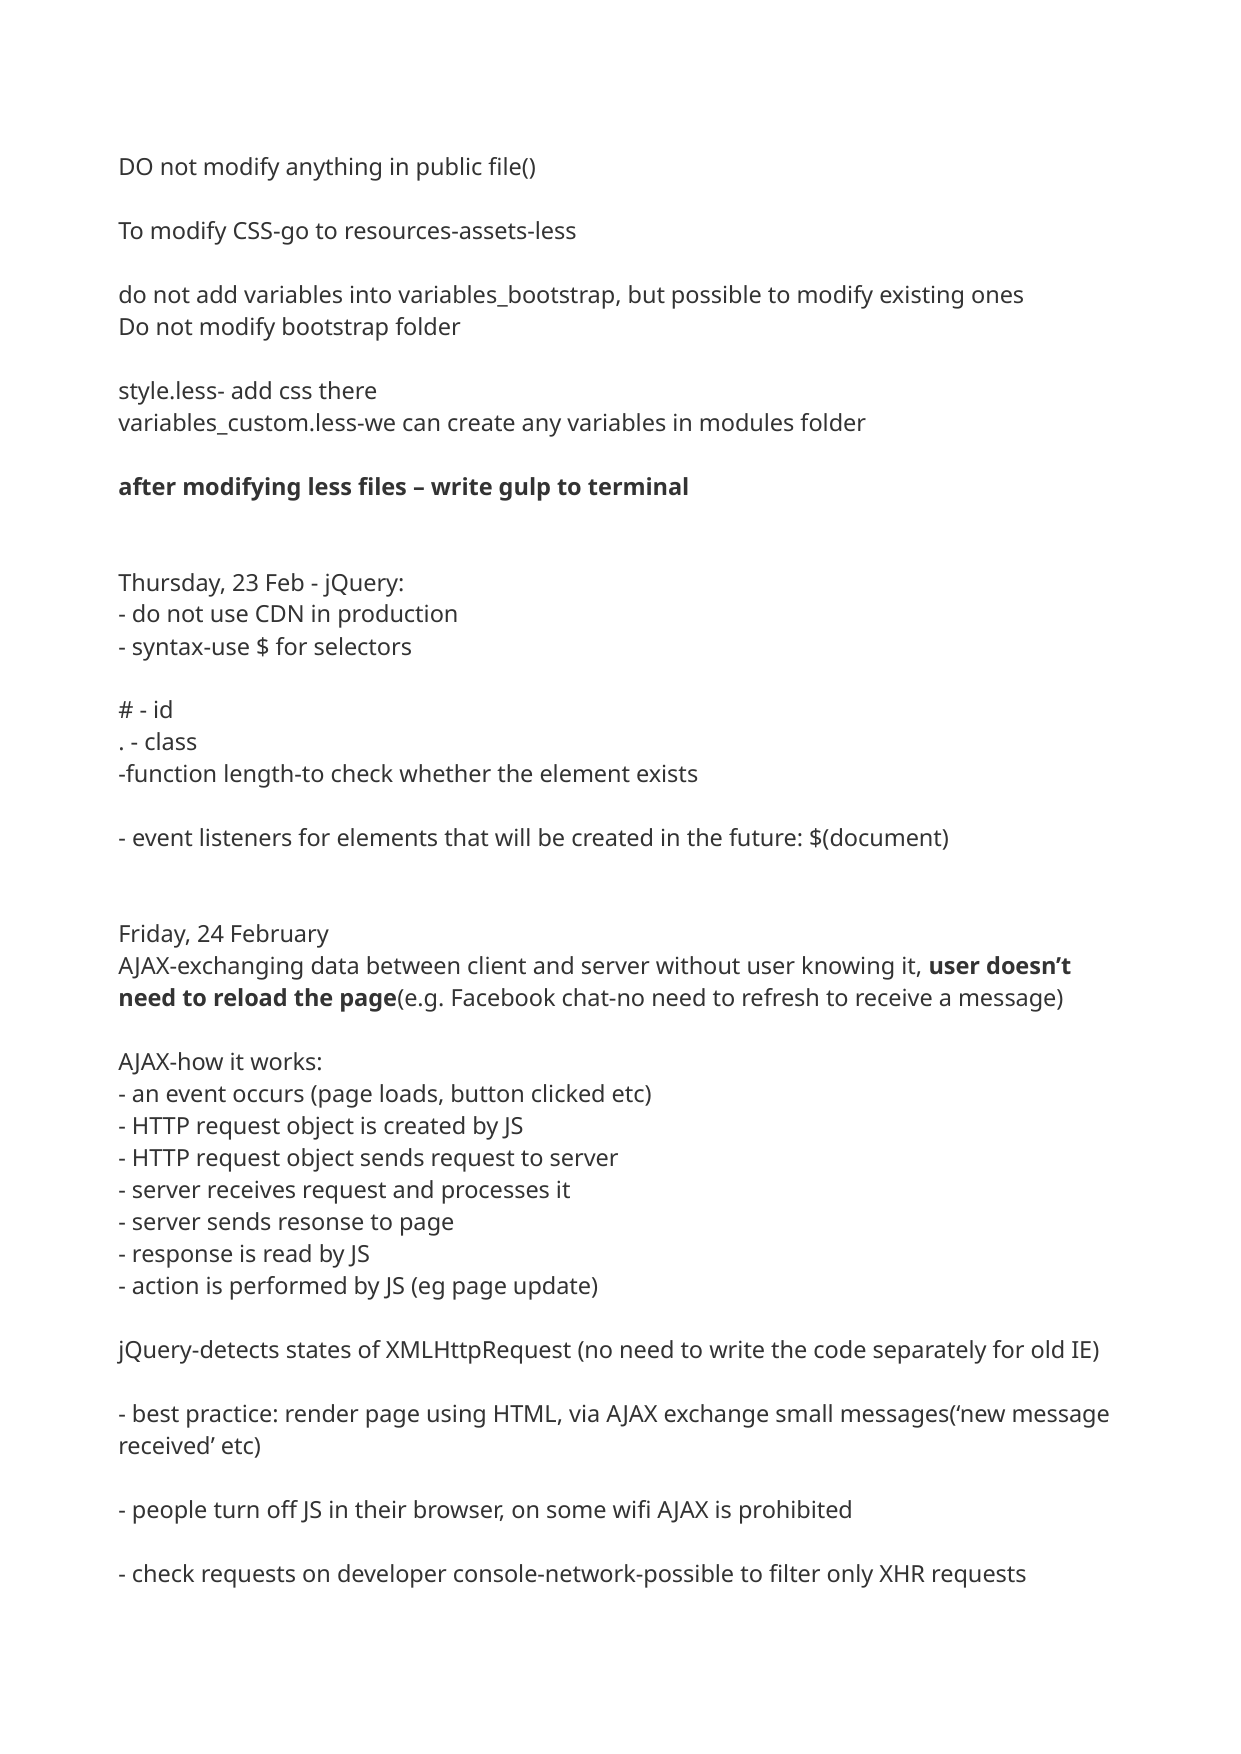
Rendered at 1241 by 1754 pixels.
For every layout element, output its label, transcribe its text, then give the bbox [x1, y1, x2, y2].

text variables_custom.less-we can create any variables in modules folder [118, 406, 1122, 438]
text - server sends resonse to page [118, 1205, 1122, 1237]
text - server receives request and processes it [118, 1173, 1122, 1205]
text - syntax-use $ for selectors [118, 630, 1122, 662]
text - an event occurs (page loads, button clicked etc) [118, 1077, 1122, 1109]
text - do not use CDN in production [118, 598, 1122, 630]
text - HTTP request object is created by JS [118, 1109, 1122, 1141]
text do not add variables into variables_bootstrap, but possible to modify existing ones [118, 278, 1122, 310]
text - best practice: render page using HTML, via AJAX exchange small messages(‘new message received’ etc) [118, 1397, 1122, 1461]
text - check requests on developer console-network-possible to filter only XHR requests [118, 1557, 1122, 1589]
text AJAX-how it works: [118, 1046, 1122, 1077]
text DO not modify anything in public file() [118, 150, 1122, 182]
text after modifying less files – write gulp to terminal [118, 470, 1122, 502]
text jQuery-detects states of XMLHttpRequest (no need to write the code separately for old IE) [118, 1333, 1122, 1365]
text -function length-to check whether the element exists [118, 758, 1122, 790]
text - response is read by JS [118, 1237, 1122, 1269]
text - people turn off JS in their browser, on some wifi AJAX is prohibited [118, 1493, 1122, 1525]
text # - id [118, 694, 1122, 726]
text - action is performed by JS (eg page update) [118, 1269, 1122, 1301]
text - HTTP request object sends request to server [118, 1141, 1122, 1173]
text Friday, 24 February [118, 918, 1122, 949]
text - event listeners for elements that will be created in the future: $(document) [118, 822, 1122, 854]
text To modify CSS-go to resources-assets-less [118, 214, 1122, 246]
text Do not modify bootstrap folder [118, 310, 1122, 342]
text AJAX-exchanging data between client and server without user knowing it, user doesn’t need to reload the page(e.g. Facebook chat-no need to refresh to receive a message) [118, 949, 1122, 1013]
text Thursday, 23 Feb - jQuery: [118, 566, 1122, 598]
text . - class [118, 726, 1122, 758]
text style.less- add css there [118, 374, 1122, 406]
